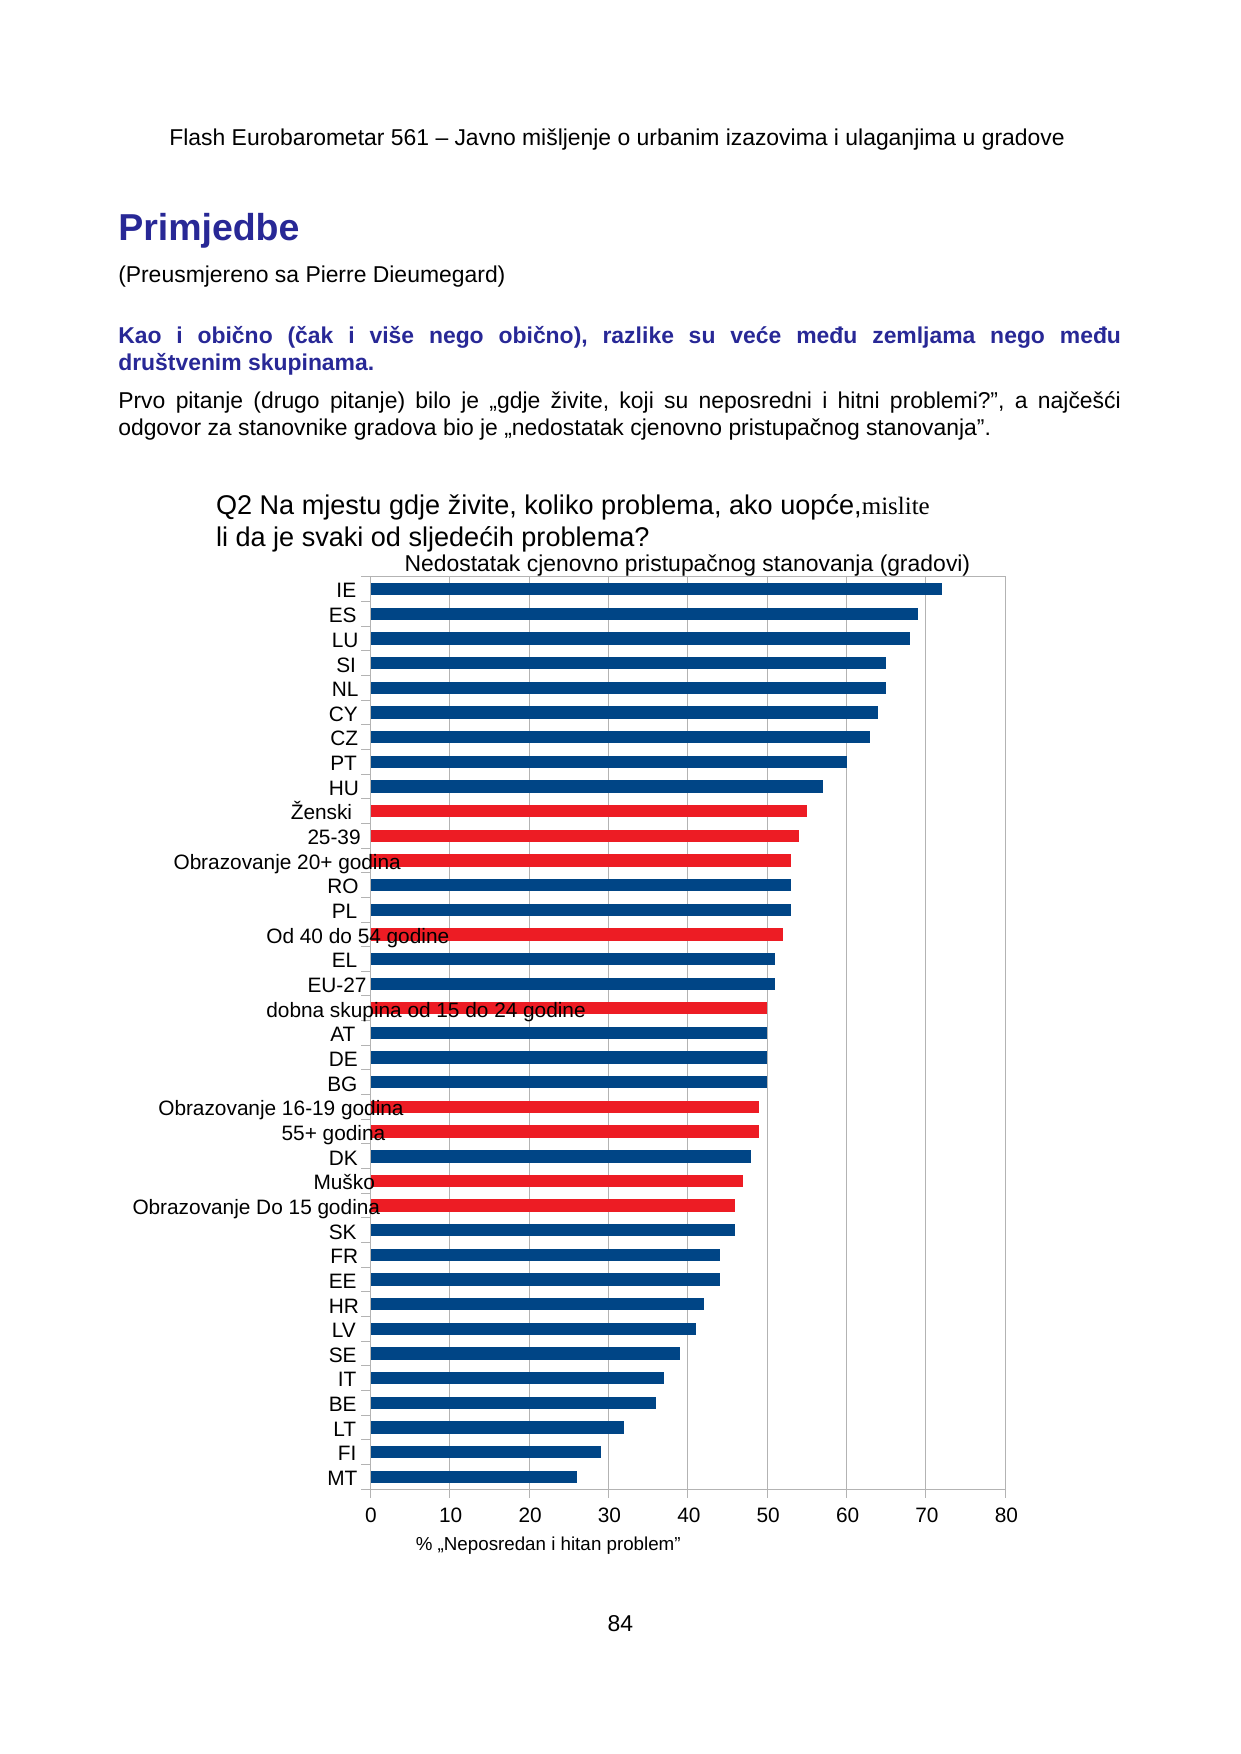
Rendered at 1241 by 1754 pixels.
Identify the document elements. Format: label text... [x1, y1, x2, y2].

text (Preusmjereno sa Pierre Dieumegard) [118, 261, 1122, 287]
text Prvo pitanje (drugo pitanje) bilo je „gdje živite, koji su neposredni i hitni problemi?”, a najčešći odgovor za stanovnike gradova bio je „nedostatak cjenovno pristupačnog stanovanja”. [118, 387, 1122, 440]
subtitle Kao i obično (čak i više nego obično), razlike su veće među zemljama nego među društvenim skupinama. [118, 322, 1122, 375]
subtitle Primjedbe [118, 205, 1122, 248]
